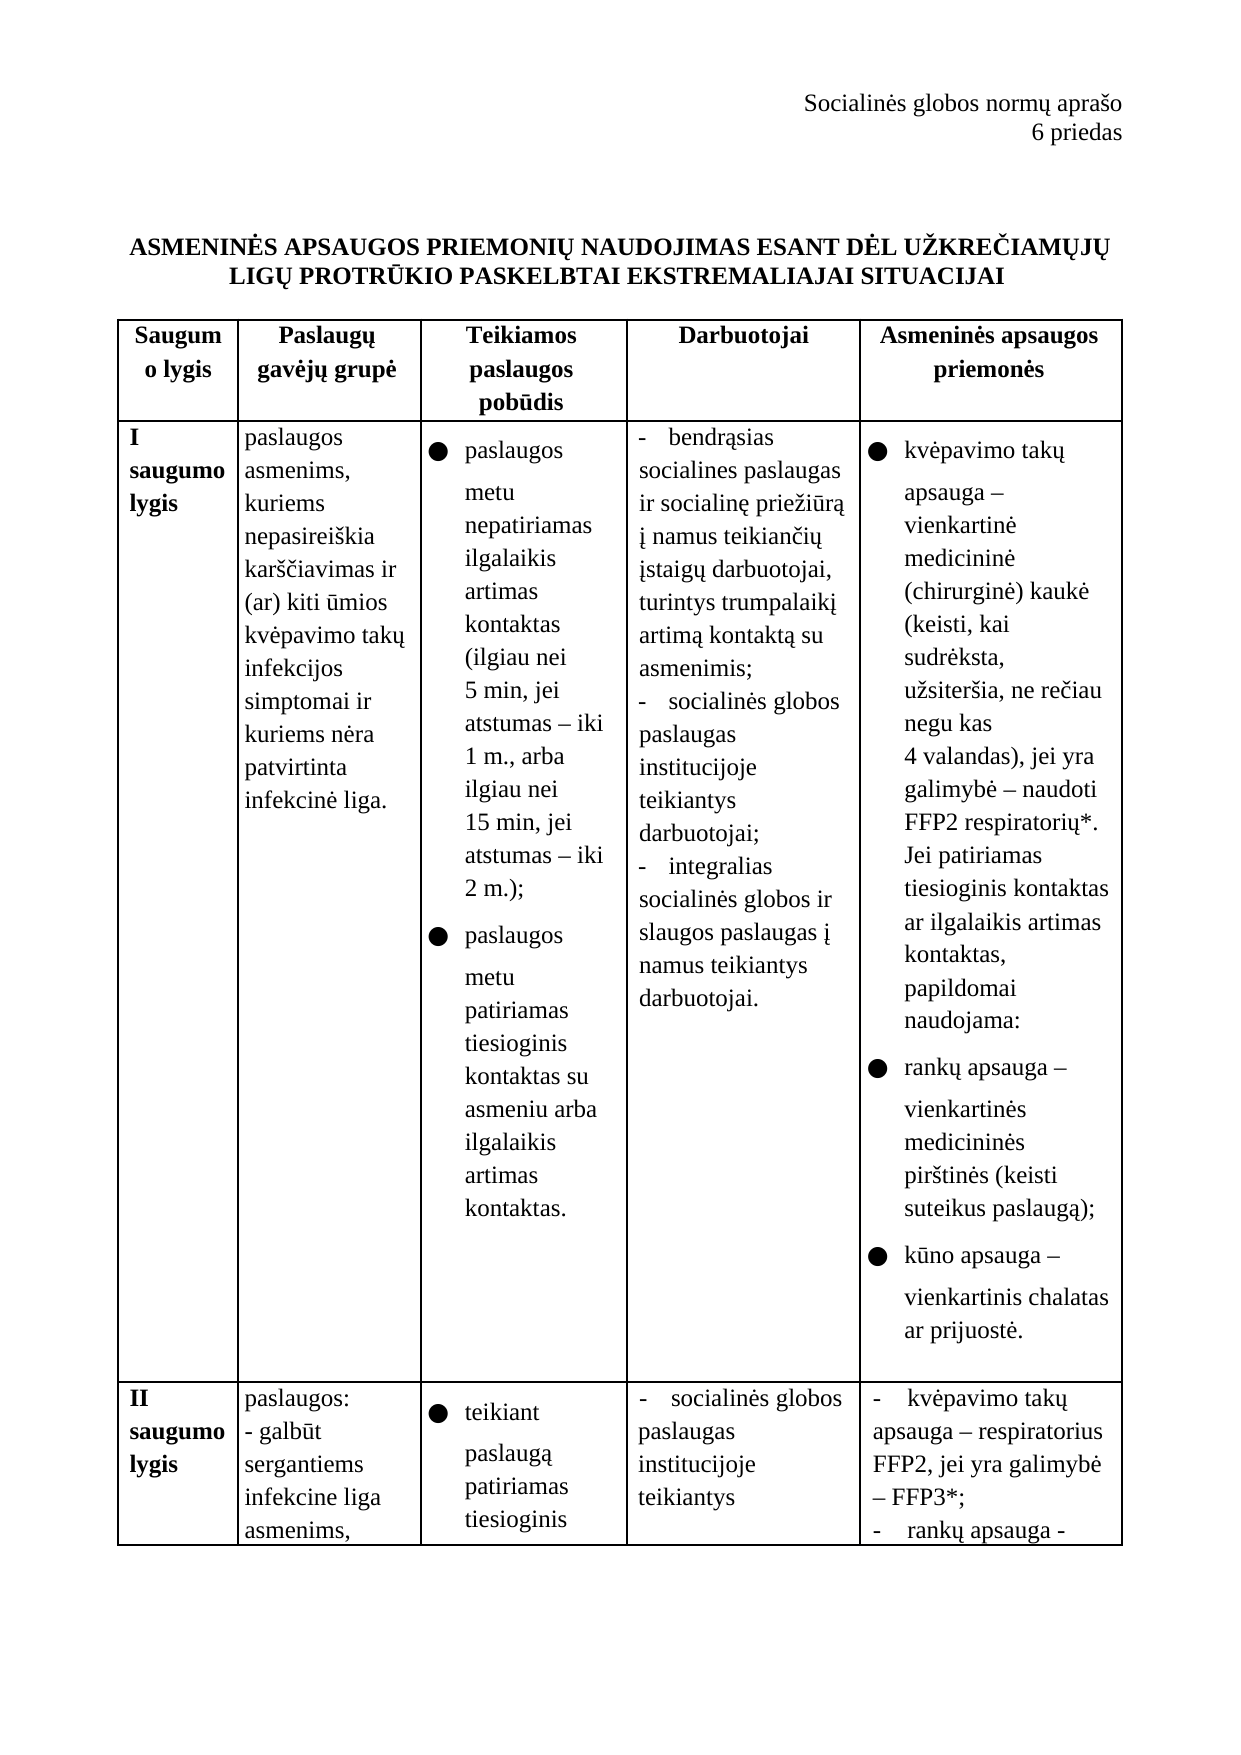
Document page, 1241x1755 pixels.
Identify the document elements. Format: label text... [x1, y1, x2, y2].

table_header Asmeninės apsaugos priemonės [861, 321, 1121, 420]
table_cell ● kvėpavimo takų apsauga – vienkartinė medicininė (chirurginė) kaukė (keisti, kai sudrėksta, užsiteršia, ne rečiau negu kas 4 valandas), jei yra galimybė – naudoti FFP2 respiratorių*. Jei patiriamas tiesioginis kontaktas ar ilgalaikis artimas kontaktas, papildomai naudojama: ● rankų apsauga – vienkartinės medicininės pirštinės (keisti suteikus paslaugą); ● kūno apsauga – vienkartinis chalatas ar prijuostė. [861, 422, 1121, 1381]
table_cell paslaugos asmenims, kuriems nepasireiškia karščiavimas ir (ar) kiti ūmios kvėpavimo takų infekcijos simptomai ir kuriems nėra patvirtinta infekcinė liga. [239, 422, 420, 1381]
table_header Darbuotojai [628, 321, 859, 420]
table_header Teikiamos paslaugos pobūdis [422, 321, 626, 420]
table_cell II saugumo lygis [119, 1383, 237, 1544]
text 6 priedas [118, 117, 1122, 146]
text asmenINĖS apsaugos priemonIŲ NAUDOJIMAS ESANT DĖL UŽKREČIAMŲJŲ LIGŲ PROTRŪKIO PASKELBTAI EKSTREMALIAJAI SITUACIJAI [118, 232, 1122, 290]
table_cell - bendrąsias socialines paslaugas ir socialinę priežiūrą į namus teikiančių įstaigų darbuotojai, turintys trumpalaikį artimą kontaktą su asmenimis; - socialinės globos paslaugas institucijoje teikiantys darbuotojai; - integralias socialinės globos ir slaugos paslaugas į namus teikiantys darbuotojai. [628, 422, 859, 1381]
table_cell - socialinės globos paslaugas institucijoje teikiantys [628, 1383, 859, 1544]
table_header Paslaugų gavėjų grupė [239, 321, 420, 420]
table_cell ● paslaugos metu nepatiriamas ilgalaikis artimas kontaktas (ilgiau nei 5 min, jei atstumas – iki 1 m., arba ilgiau nei 15 min, jei atstumas – iki 2 m.); ● paslaugos metu patiriamas tiesioginis kontaktas su asmeniu arba ilgalaikis artimas kontaktas. [422, 422, 626, 1381]
table_cell I saugumo lygis [119, 422, 237, 1381]
table_cell - kvėpavimo takų apsauga – respiratorius FFP2, jei yra galimybė – FFP3*; - rankų apsauga [861, 1383, 1121, 1544]
table_cell paslaugos: - galbūt sergantiems infekcine liga asmenims, [239, 1383, 420, 1544]
text Socialinės globos normų aprašo [118, 88, 1122, 117]
table_header Saugumo lygis [119, 321, 237, 420]
table_cell ● teikiant paslaugą patiriamas tiesioginis [422, 1383, 626, 1544]
